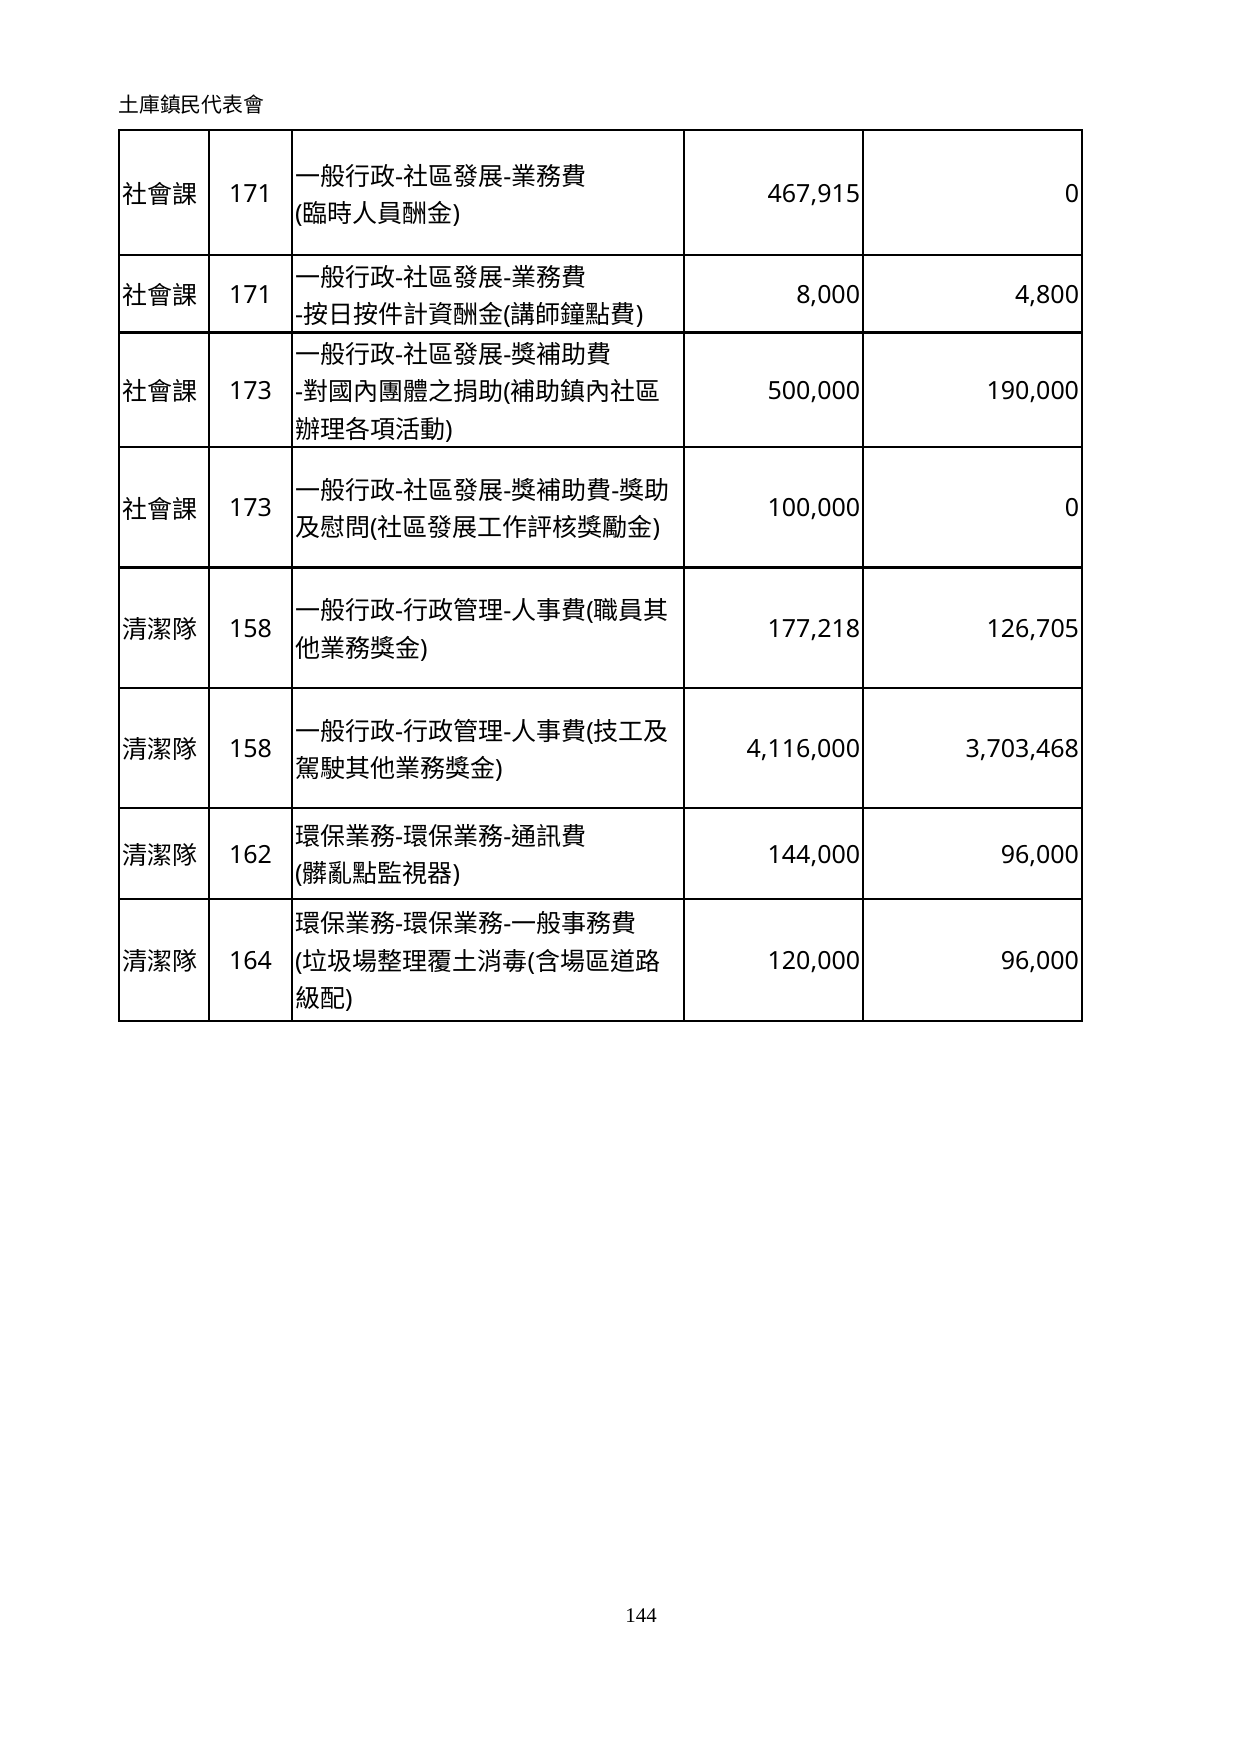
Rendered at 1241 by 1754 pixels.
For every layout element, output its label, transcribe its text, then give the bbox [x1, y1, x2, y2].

table_cell 96,000 [864, 900, 1081, 1019]
table_cell 171 [210, 256, 291, 331]
table_cell 4,800 [864, 256, 1081, 331]
table_cell 120,000 [685, 900, 862, 1019]
table_cell 環保業務-環保業務-一般事務費 (垃圾場整理覆土消毒(含場區道路級配) [293, 900, 683, 1019]
table_cell 清潔隊 [120, 689, 208, 807]
table_cell 177,218 [685, 569, 862, 687]
table_cell 144,000 [685, 809, 862, 898]
table_cell 173 [210, 334, 291, 446]
table_cell 社會課 [120, 256, 208, 331]
table_cell 467,915 [685, 131, 862, 254]
table_cell 4,116,000 [685, 689, 862, 807]
table_cell 清潔隊 [120, 809, 208, 898]
table_cell 社會課 [120, 334, 208, 446]
table_cell 126,705 [864, 569, 1081, 687]
table_cell 一般行政-社區發展-獎補助費 -對國內團體之捐助(補助鎮內社區辦理各項活動) [293, 334, 683, 446]
table_cell 環保業務-環保業務-通訊費 (髒亂點監視器) [293, 809, 683, 898]
table_cell 158 [210, 569, 291, 687]
table_cell 173 [210, 448, 291, 566]
table_cell 500,000 [685, 334, 862, 446]
table_cell 清潔隊 [120, 569, 208, 687]
table_cell 0 [864, 131, 1081, 254]
table_cell 8,000 [685, 256, 862, 331]
table_cell 清潔隊 [120, 900, 208, 1019]
table_cell 100,000 [685, 448, 862, 566]
table_cell 190,000 [864, 334, 1081, 446]
table_cell 158 [210, 689, 291, 807]
table_cell 3,703,468 [864, 689, 1081, 807]
table_cell 一般行政-社區發展-獎補助費-獎助及慰問(社區發展工作評核獎勵金) [293, 448, 683, 566]
table_cell 一般行政-行政管理-人事費(技工及駕駛其他業務獎金) [293, 689, 683, 807]
table_cell 一般行政-社區發展-業務費 (臨時人員酬金) [293, 131, 683, 254]
table_cell 164 [210, 900, 291, 1019]
table_cell 社會課 [120, 448, 208, 566]
table_cell 162 [210, 809, 291, 898]
table_cell 0 [864, 448, 1081, 566]
table_cell 96,000 [864, 809, 1081, 898]
table_cell 171 [210, 131, 291, 254]
table_cell 社會課 [120, 131, 208, 254]
table_cell 一般行政-行政管理-人事費(職員其他業務獎金) [293, 569, 683, 687]
table_cell 一般行政-社區發展-業務費 -按日按件計資酬金(講師鐘點費) [293, 256, 683, 331]
